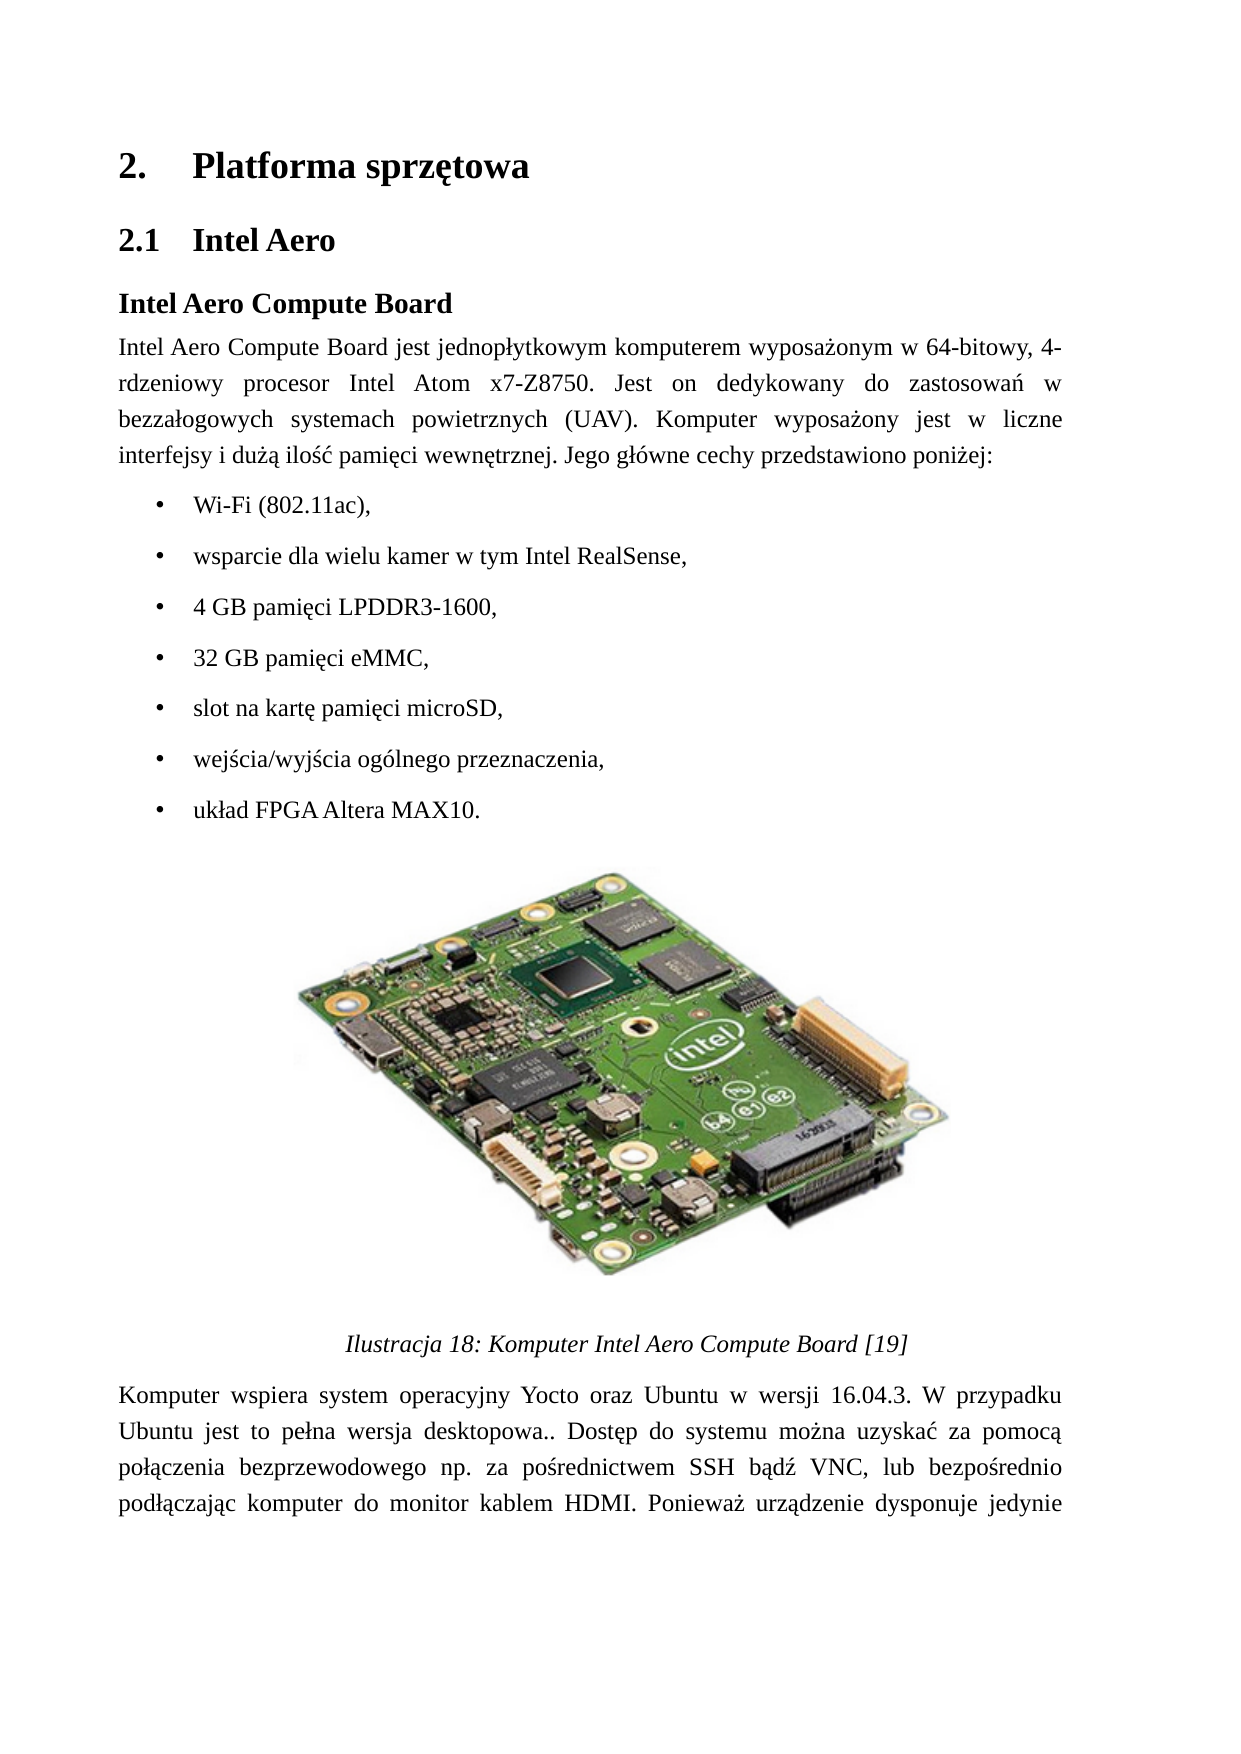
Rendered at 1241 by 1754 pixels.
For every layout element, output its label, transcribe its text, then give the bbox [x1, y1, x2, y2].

list slot na kartę pamięci microSD, [156, 693, 1063, 722]
list układ FPGA Altera MAX10. [156, 795, 1063, 824]
text Komputer wspiera system operacyjny Yocto oraz Ubuntu w wersji 16.04.3. W przypadku Ubuntu jest to pełna wersja desktopowa.. Dostęp do systemu można uzyskać za pomocą połączenia bezprzewodowego np. za pośrednictwem SSH bądź VNC, lub bezpośrednio podłączając komputer do monitor kablem HDMI. Ponieważ urządzenie dysponuje jedynie [118, 1380, 1063, 1517]
list Wi-Fi (802.11ac), [156, 491, 1063, 519]
list wejścia/wyjścia ogólnego przeznaczenia, [156, 744, 1063, 773]
list 4 GB pamięci LPDDR3-1600, [156, 592, 1063, 621]
list Ilustracja 18: Komputer Intel Aero Compute Board [19] [291, 1324, 965, 1358]
list 32 GB pamięci eMMC, [156, 643, 1063, 672]
subtitle Intel Aero [118, 220, 1063, 259]
list wsparcie dla wielu kamer w tym Intel RealSense, [156, 541, 1063, 570]
subtitle Platforma sprzętowa [118, 143, 1063, 187]
text Intel Aero Compute Board jest jednopłytkowym komputerem wyposażonym w 64-bitowy, 4-rdzeniowy procesor Intel Atom x7-Z8750. Jest on dedykowany do zastosowań w bezzałogowych systemach powietrznych (UAV). Komputer wyposażony jest w liczne interfejsy i dużą ilość pamięci wewnętrznej. Jego główne cechy przedstawiono poniżej: [118, 332, 1063, 469]
subtitle Intel Aero Compute Board [118, 286, 1063, 319]
picture [291, 858, 965, 1324]
